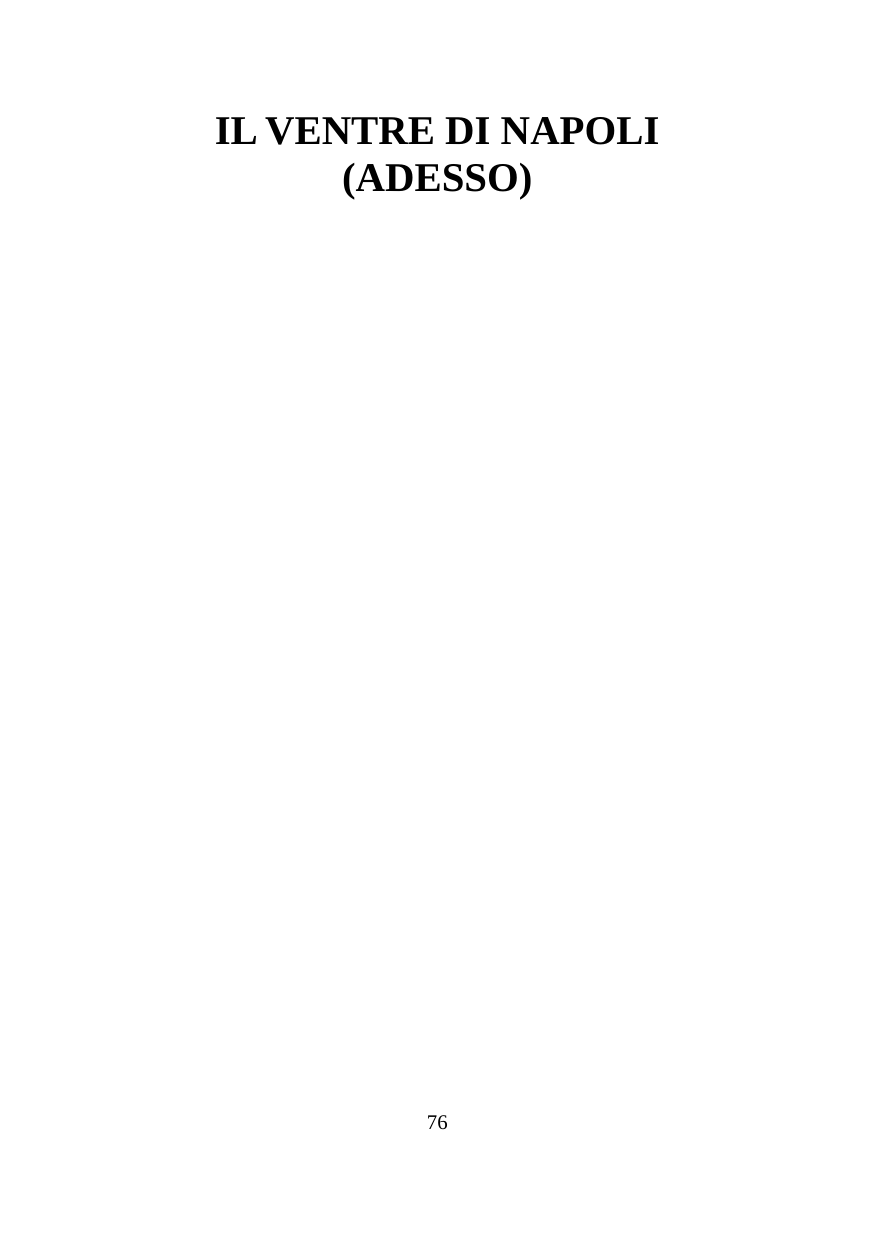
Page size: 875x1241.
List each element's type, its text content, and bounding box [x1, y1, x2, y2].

subtitle IL VENTRE DI NAPOLI (ADESSO) [106, 106, 768, 200]
